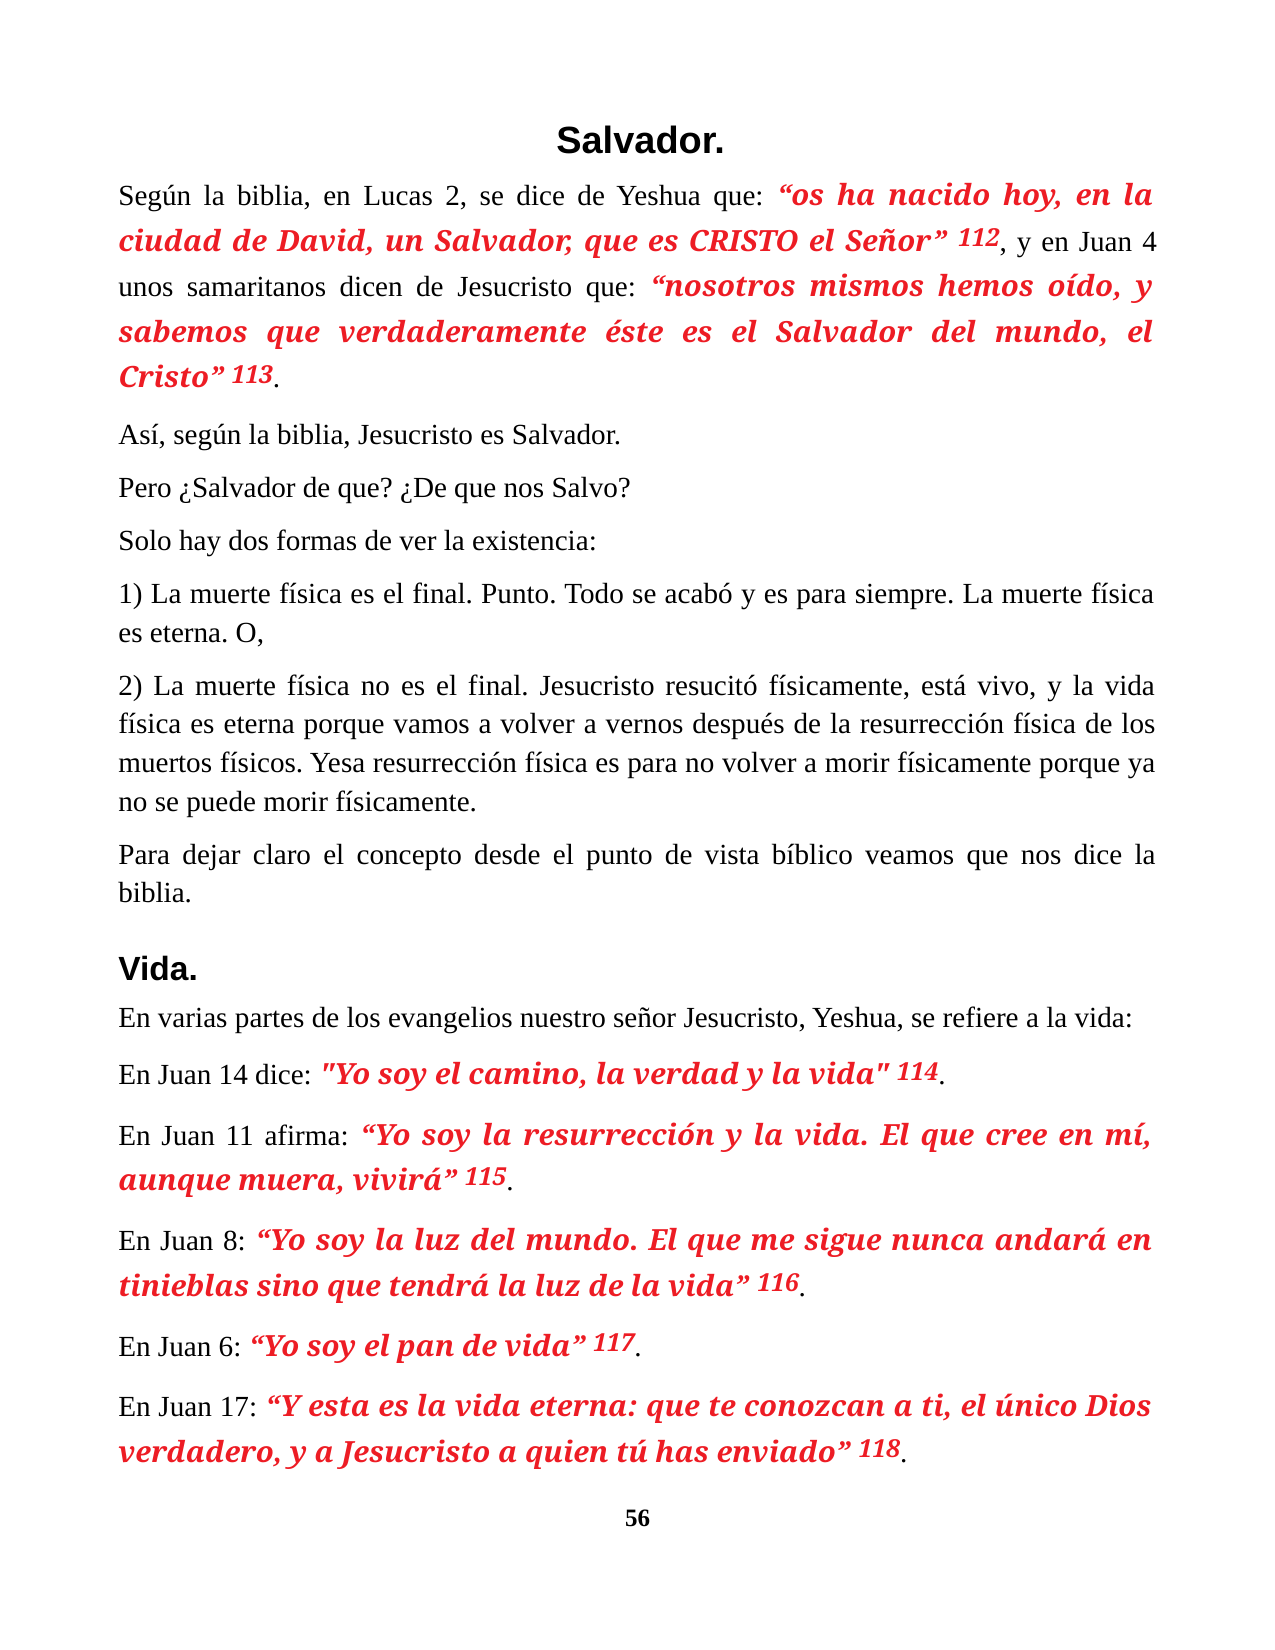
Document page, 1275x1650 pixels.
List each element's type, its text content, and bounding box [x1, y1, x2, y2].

text En Juan 11 afirma: “Yo soy la resurrección y la vida. El que cree en mí, aunque muera, vivirá” . [118, 1114, 1157, 1199]
text Pero ¿Salvador de que? ¿De que nos Salvo? [118, 470, 1157, 504]
text En Juan 14 dice: "Yo soy el camino, la verdad y la vida" . [118, 1053, 1157, 1093]
text En Juan 6: “Yo soy el pan de vida” . [118, 1325, 1157, 1365]
subtitle Vida. [118, 949, 1157, 988]
text En Juan 17: “Y esta es la vida eterna: que te conozcan a ti, el único Dios verdadero, y a Jesucristo a quien tú has enviado” . [118, 1386, 1157, 1471]
text Según la biblia, en Lucas 2, se dice de Yeshua que: “os ha nacido hoy, en la ciudad de David, un Salvador, que es CRISTO el Señor” , y en Juan 4 unos samaritanos dicen de Jesucristo que: “nosotros mismos hemos oído, y sabemos que verdaderamente éste es el Salvador del mundo, el Cristo” . [118, 174, 1157, 396]
text 1) La muerte física es el final. Punto. Todo se acabó y es para siempre. La muerte física es eterna. O, [118, 576, 1157, 648]
text En Juan 8: “Yo soy la luz del mundo. El que me sigue nunca andará en tinieblas sino que tendrá la luz de la vida” . [118, 1219, 1157, 1305]
text Solo hay dos formas de ver la existencia: [118, 523, 1157, 557]
text En varias partes de los evangelios nuestro señor Jesucristo, Yeshua, se refiere a la vida: [118, 1000, 1157, 1034]
subtitle Salvador. [124, 118, 1157, 162]
text Para dejar claro el concepto desde el punto de vista bíblico veamos que nos dice la biblia. [118, 837, 1157, 909]
text 2) La muerte física no es el final. Jesucristo resucitó físicamente, está vivo, y la vida física es eterna porque vamos a volver a vernos después de la resurrección física de los muertos físicos. Yesa resurrección física es para no volver a morir físicamente porque ya no se puede morir físicamente. [118, 668, 1157, 817]
text Así, según la biblia, Jesucristo es Salvador. [118, 417, 1157, 451]
